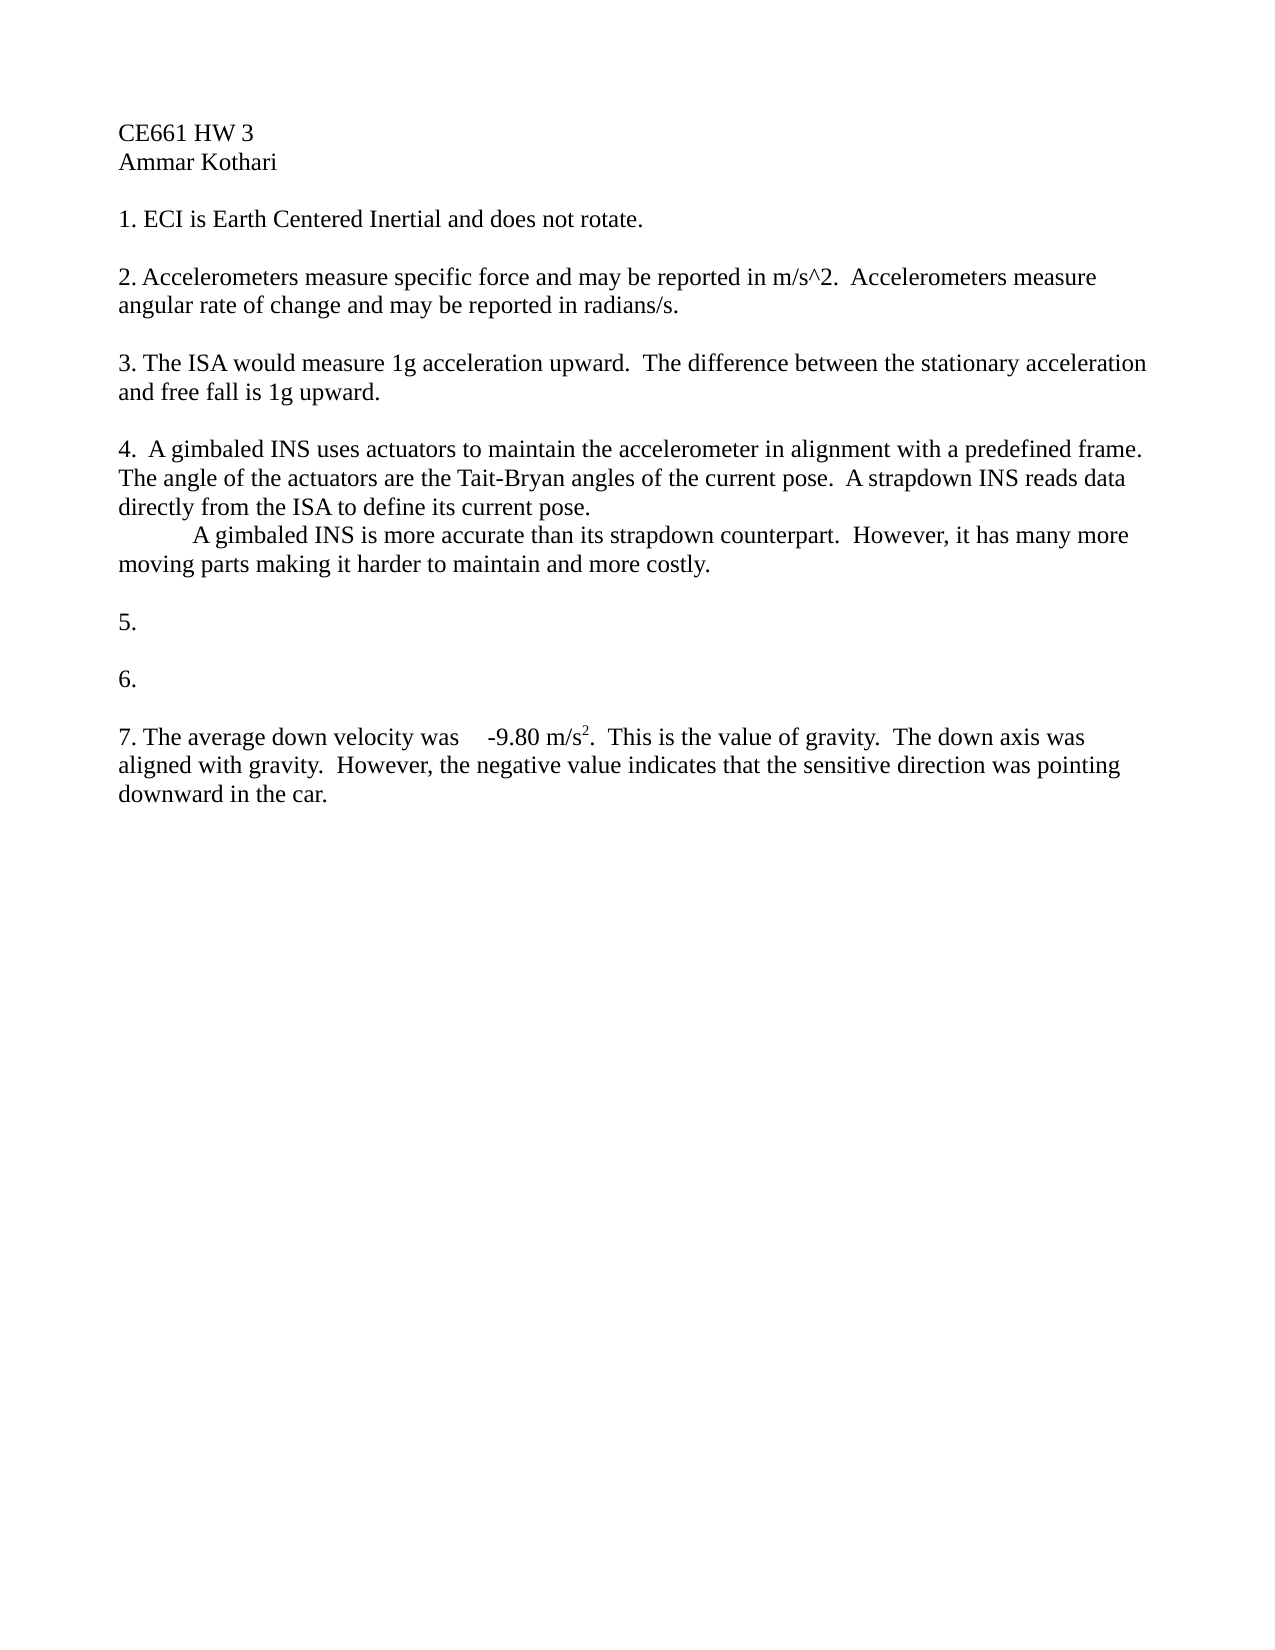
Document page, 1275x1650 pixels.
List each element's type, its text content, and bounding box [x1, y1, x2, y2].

text 4. A gimbaled INS uses actuators to maintain the accelerometer in alignment with a predefined frame. The angle of the actuators are the Tait-Bryan angles of the current pose. A strapdown INS reads data directly from the ISA to define its current pose. [118, 434, 1157, 521]
text 3. The ISA would measure 1g acceleration upward. The difference between the stationary acceleration and free fall is 1g upward. [118, 348, 1157, 406]
text 5. [118, 607, 1157, 636]
text 6. [118, 664, 1157, 693]
text 2. Accelerometers measure specific force and may be reported in m/s^2. Accelerometers measure angular rate of change and may be reported in radians/s. [118, 262, 1157, 319]
text Ammar Kothari [118, 147, 1157, 176]
text A gimbaled INS is more accurate than its strapdown counterpart. However, it has many more moving parts making it harder to maintain and more costly. [118, 521, 1157, 578]
text CE661 HW 3 [118, 118, 1157, 147]
text 7. The average down velocity was -9.80 m/s2. This is the value of gravity. The down axis was aligned with gravity. However, the negative value indicates that the sensitive direction was pointing downward in the car. [118, 722, 1157, 808]
text 1. ECI is Earth Centered Inertial and does not rotate. [118, 204, 1157, 233]
